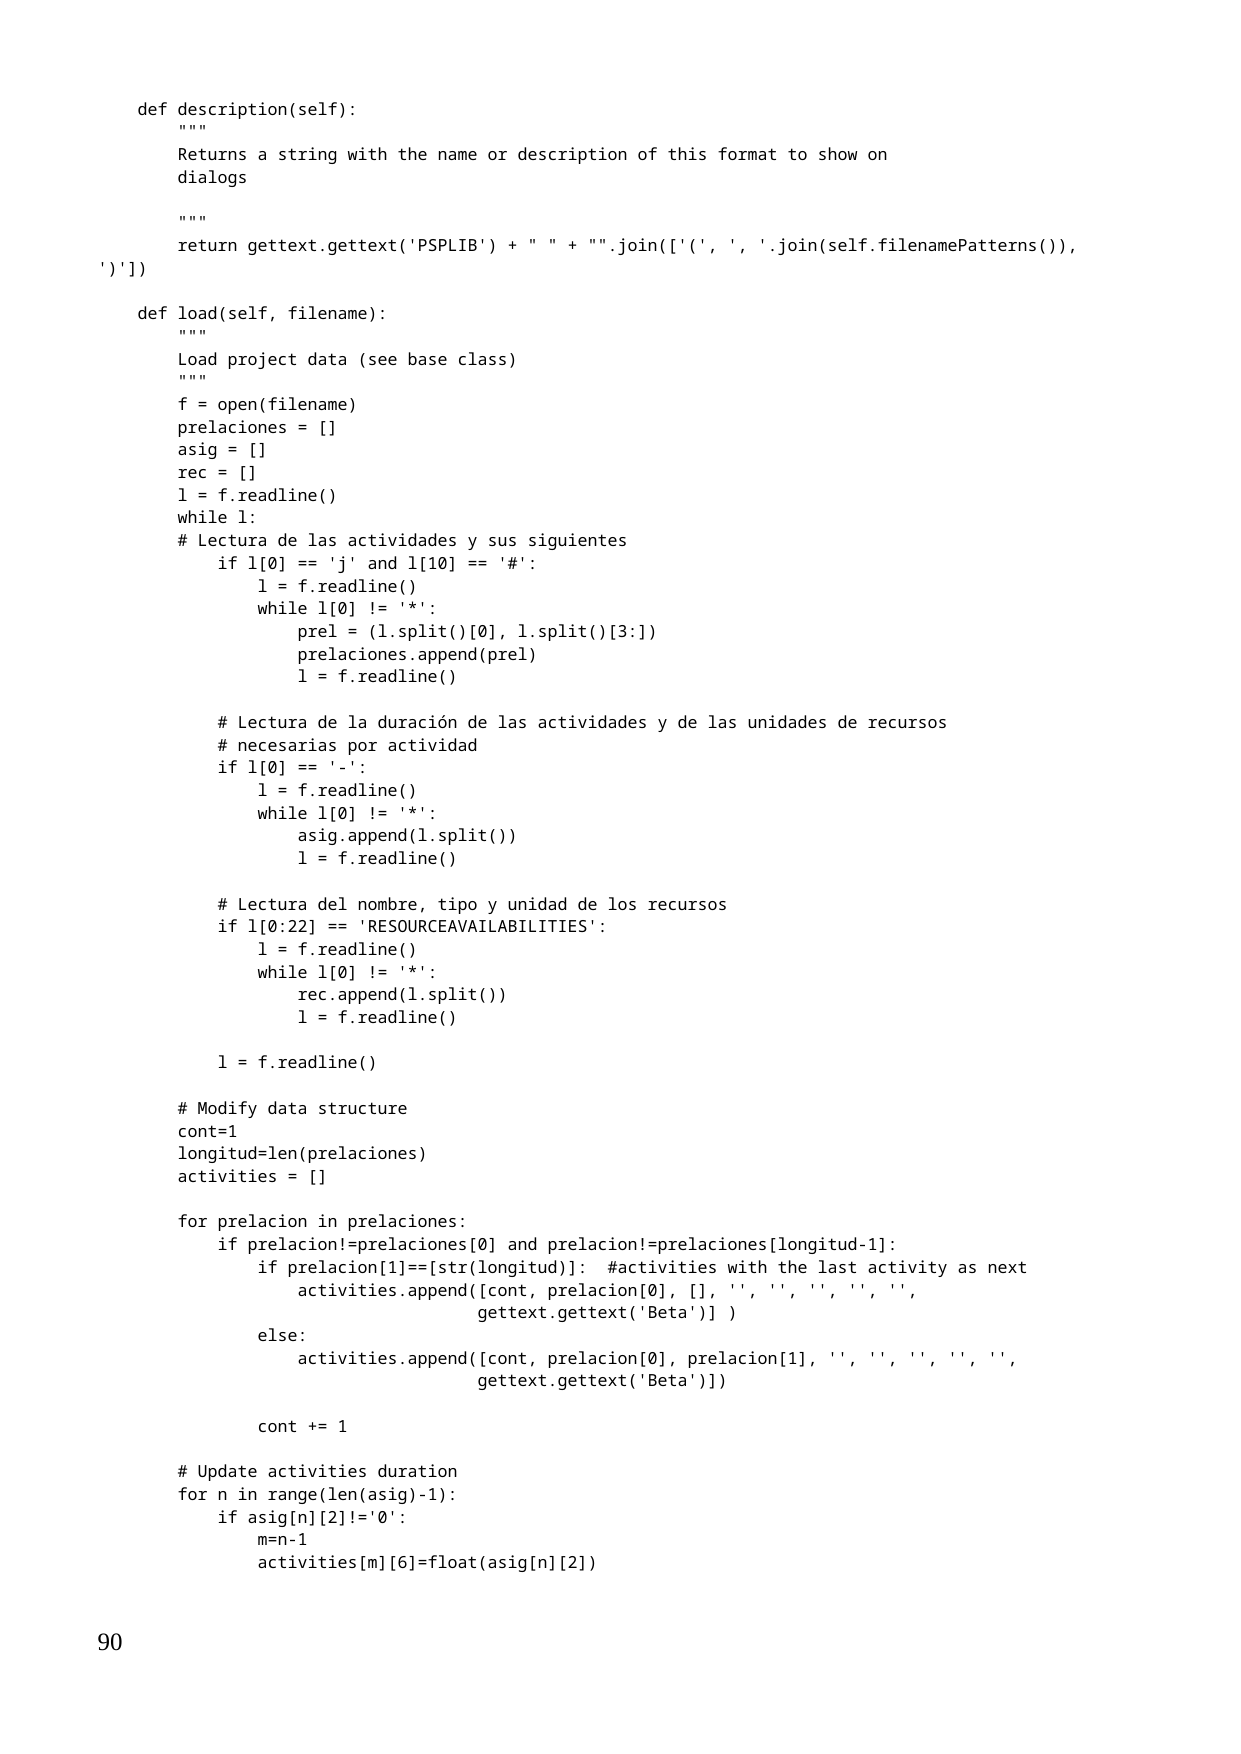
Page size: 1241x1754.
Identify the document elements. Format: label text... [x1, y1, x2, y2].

text for prelacion in prelaciones: [97, 1210, 1113, 1233]
text while l: [97, 506, 1113, 529]
text asig = [] [97, 438, 1113, 461]
text activities = [] [97, 1165, 1113, 1187]
text gettext.gettext('Beta')] ) [97, 1301, 1113, 1324]
text # Lectura de las actividades y sus siguientes [97, 529, 1113, 552]
text else: [97, 1324, 1113, 1346]
text if l[0] == 'j' and l[10] == '#': [97, 552, 1113, 574]
text l = f.readline() [97, 1006, 1113, 1028]
text asig.append(l.split()) [97, 824, 1113, 847]
text # Lectura de la duración de las actividades y de las unidades de recursos [97, 711, 1113, 733]
text gettext.gettext('Beta')]) [97, 1369, 1113, 1392]
text rec = [] [97, 461, 1113, 483]
text """ [97, 120, 1113, 143]
text dialogs [97, 166, 1113, 188]
text l = f.readline() [97, 1051, 1113, 1074]
text while l[0] != '*': [97, 960, 1113, 983]
text prelaciones.append(prel) [97, 642, 1113, 665]
text """ [97, 211, 1113, 234]
text activities.append([cont, prelacion[0], [], '', '', '', '', '', [97, 1278, 1113, 1301]
text Returns a string with the name or description of this format to show on [97, 143, 1113, 166]
text # Modify data structure [97, 1097, 1113, 1119]
text while l[0] != '*': [97, 801, 1113, 824]
text return gettext.gettext('PSPLIB') + " " + "".join(['(', ', '.join(self.filenamePatterns()), ')']) [97, 234, 1113, 279]
text if l[0] == '-': [97, 756, 1113, 779]
text f = open(filename) [97, 393, 1113, 415]
text l = f.readline() [97, 938, 1113, 960]
text l = f.readline() [97, 847, 1113, 869]
text Load project data (see base class) [97, 347, 1113, 370]
text if l[0:22] == 'RESOURCEAVAILABILITIES': [97, 915, 1113, 938]
text l = f.readline() [97, 779, 1113, 801]
text rec.append(l.split()) [97, 983, 1113, 1006]
text if prelacion!=prelaciones[0] and prelacion!=prelaciones[longitud-1]: [97, 1233, 1113, 1256]
text """ [97, 324, 1113, 347]
text if asig[n][2]!='0': [97, 1505, 1113, 1528]
text def load(self, filename): [97, 302, 1113, 324]
text activities.append([cont, prelacion[0], prelacion[1], '', '', '', '', '', [97, 1346, 1113, 1369]
text def description(self): [97, 97, 1113, 120]
text # Lectura del nombre, tipo y unidad de los recursos [97, 892, 1113, 915]
text for n in range(len(asig)-1): [97, 1483, 1113, 1505]
text """ [97, 370, 1113, 393]
text prel = (l.split()[0], l.split()[3:]) [97, 620, 1113, 642]
text activities[m][6]=float(asig[n][2]) [97, 1551, 1113, 1573]
text prelaciones = [] [97, 415, 1113, 438]
text l = f.readline() [97, 665, 1113, 688]
text cont=1 [97, 1119, 1113, 1142]
text longitud=len(prelaciones) [97, 1142, 1113, 1165]
text # necesarias por actividad [97, 733, 1113, 756]
text cont += 1 [97, 1414, 1113, 1437]
text l = f.readline() [97, 483, 1113, 506]
text # Update activities duration [97, 1460, 1113, 1483]
text m=n-1 [97, 1528, 1113, 1551]
text while l[0] != '*': [97, 597, 1113, 620]
text if prelacion[1]==[str(longitud)]: #activities with the last activity as next [97, 1256, 1113, 1278]
text l = f.readline() [97, 574, 1113, 597]
